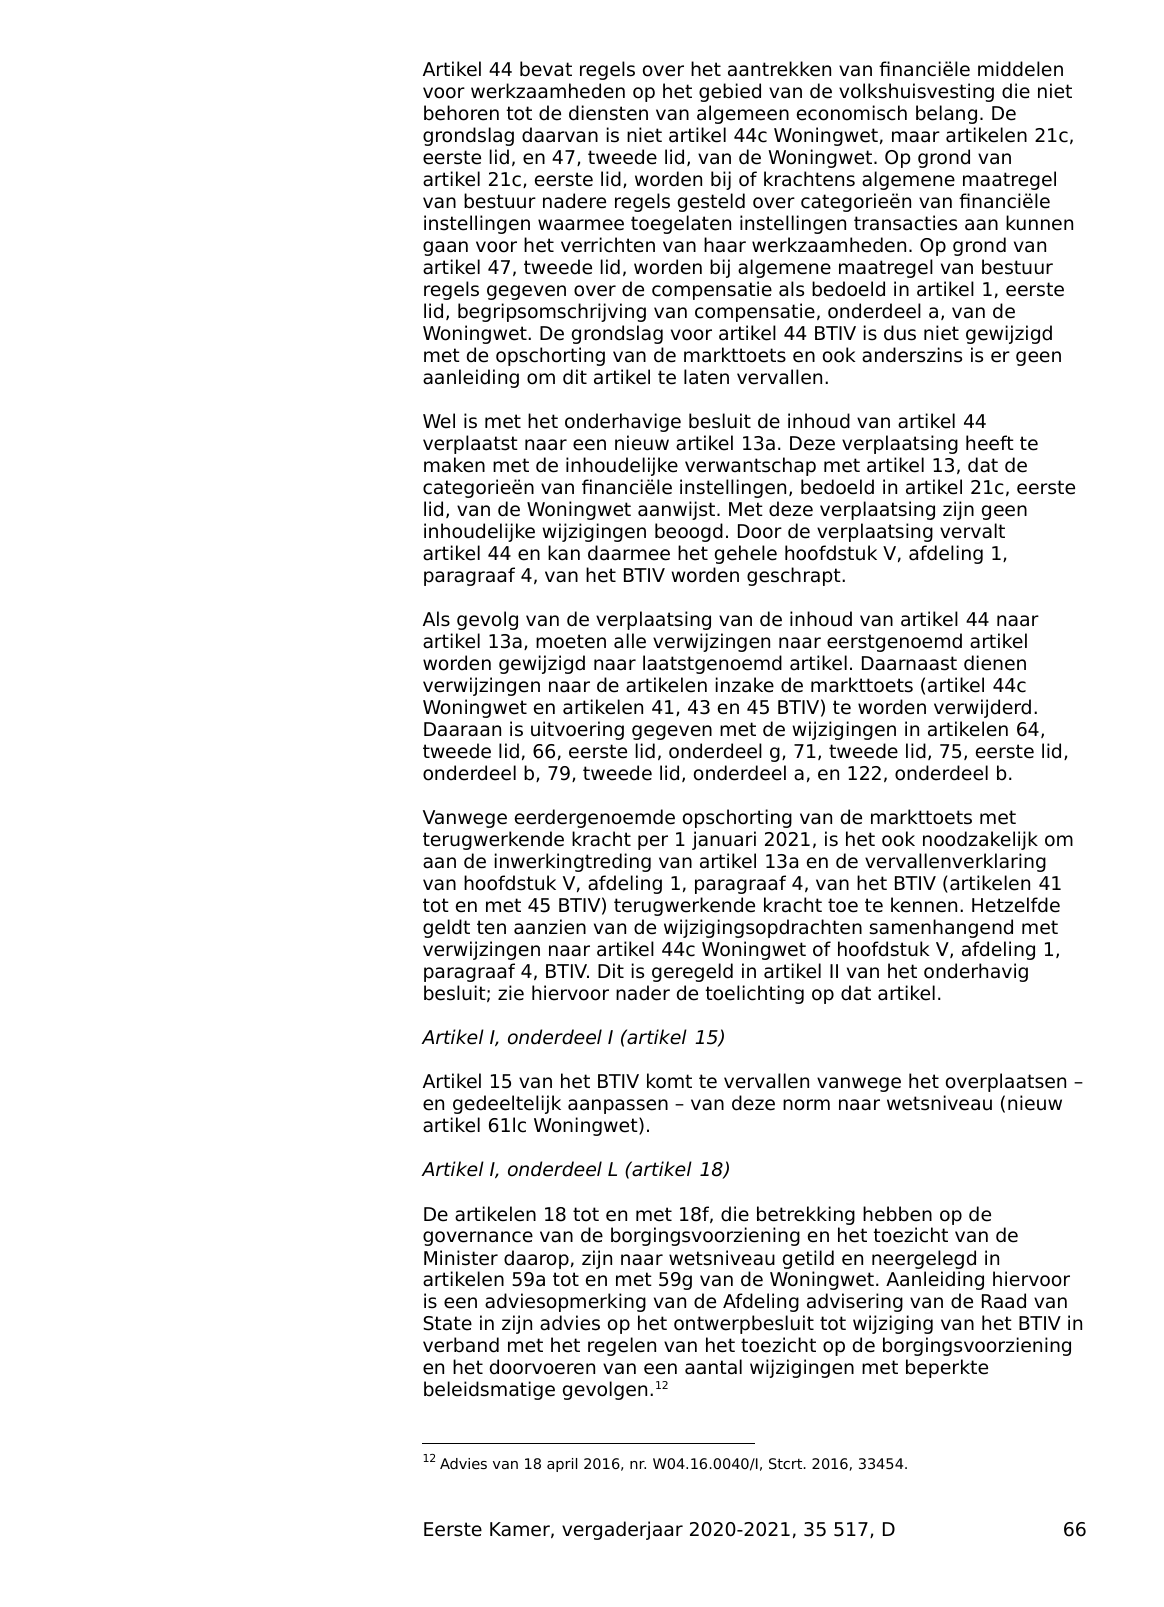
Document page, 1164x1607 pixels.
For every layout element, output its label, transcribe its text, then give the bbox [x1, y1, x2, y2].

text Artikel 44 bevat regels over het aantrekken van financiële middelen voor werkzaamheden op het gebied van de volkshuisvesting die niet behoren tot de diensten van algemeen economisch belang. De grondslag daarvan is niet artikel 44c Woningwet, maar artikelen 21c, eerste lid, en 47, tweede lid, van de Woningwet. Op grond van artikel 21c, eerste lid, worden bij of krachtens algemene maatregel van bestuur nadere regels gesteld over categorieën van financiële instellingen waarmee toegelaten instellingen transacties aan kunnen gaan voor het verrichten van haar werkzaamheden. Op grond van artikel 47, tweede lid, worden bij algemene maatregel van bestuur regels gegeven over de compensatie als bedoeld in artikel 1, eerste lid, begripsomschrijving van compensatie, onderdeel a, van de Woningwet. De grondslag voor artikel 44 BTIV is dus niet gewijzigd met de opschorting van de markttoets en ook anderszins is er geen aanleiding om dit artikel te laten vervallen. [422, 59, 1087, 389]
subtitle Artikel I, onderdeel L (artikel 18) [422, 1159, 1087, 1181]
text Vanwege eerdergenoemde opschorting van de markttoets met terugwerkende kracht per 1 januari 2021, is het ook noodzakelijk om aan de inwerkingtreding van artikel 13a en de vervallenverklaring van hoofdstuk V, afdeling 1, paragraaf 4, van het BTIV (artikelen 41 tot en met 45 BTIV) terugwerkende kracht toe te kennen. Hetzelfde geldt ten aanzien van de wijzigingsopdrachten samenhangend met verwijzingen naar artikel 44c Woningwet of hoofdstuk V, afdeling 1, paragraaf 4, BTIV. Dit is geregeld in artikel II van het onderhavig besluit; zie hiervoor nader de toelichting op dat artikel. [422, 807, 1087, 1005]
text Wel is met het onderhavige besluit de inhoud van artikel 44 verplaatst naar een nieuw artikel 13a. Deze verplaatsing heeft te maken met de inhoudelijke verwantschap met artikel 13, dat de categorieën van financiële instellingen, bedoeld in artikel 21c, eerste lid, van de Woningwet aanwijst. Met deze verplaatsing zijn geen inhoudelijke wijzigingen beoogd. Door de verplaatsing vervalt artikel 44 en kan daarmee het gehele hoofdstuk V, afdeling 1, paragraaf 4, van het BTIV worden geschrapt. [422, 411, 1087, 587]
subtitle Artikel I, onderdeel I (artikel 15) [422, 1027, 1087, 1049]
text De artikelen 18 tot en met 18f, die betrekking hebben op de governance van de borgingsvoorziening en het toezicht van de Minister daarop, zijn naar wetsniveau getild en neergelegd in artikelen 59a tot en met 59g van de Woningwet. Aanleiding hiervoor is een adviesopmerking van de Afdeling advisering van de Raad van State in zijn advies op het ontwerpbesluit tot wijziging van het BTIV in verband met het regelen van het toezicht op de borgingsvoorziening en het doorvoeren van een aantal wijzigingen met beperkte beleidsmatige gevolgen. [422, 1203, 1087, 1401]
text Als gevolg van de verplaatsing van de inhoud van artikel 44 naar artikel 13a, moeten alle verwijzingen naar eerstgenoemd artikel worden gewijzigd naar laatstgenoemd artikel. Daarnaast dienen verwijzingen naar de artikelen inzake de markttoets (artikel 44c Woningwet en artikelen 41, 43 en 45 BTIV) te worden verwijderd. Daaraan is uitvoering gegeven met de wijzigingen in artikelen 64, tweede lid, 66, eerste lid, onderdeel g, 71, tweede lid, 75, eerste lid, onderdeel b, 79, tweede lid, onderdeel a, en 122, onderdeel b. [422, 609, 1087, 785]
text Advies van 18 april 2016, nr. W04.16.0040/I, Stcrt. 2016, 33454. [422, 1452, 1087, 1474]
text Artikel 15 van het BTIV komt te vervallen vanwege het overplaatsen – en gedeeltelijk aanpassen – van deze norm naar wetsniveau (nieuw artikel 61lc Woningwet). [422, 1071, 1087, 1137]
